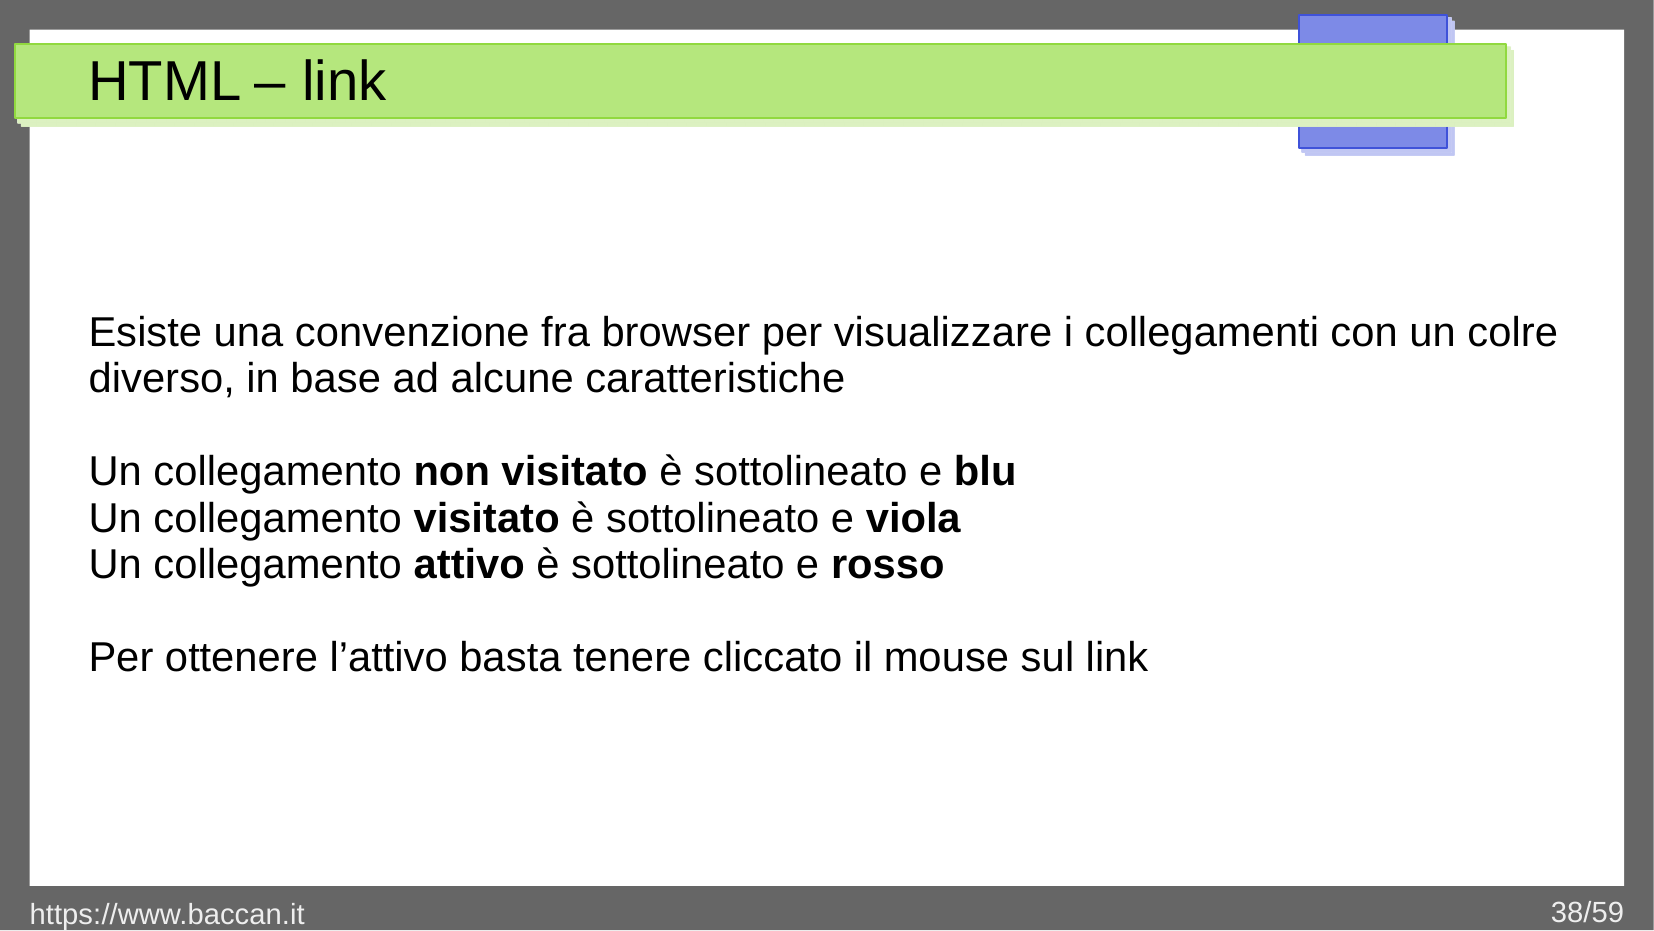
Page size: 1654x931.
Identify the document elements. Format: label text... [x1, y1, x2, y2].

title HTML – link [88, 44, 1506, 119]
text_box Esiste una convenzione fra browser per visualizzare i collegamenti con un colre diverso, in base ad alcune caratteristiche Un collegamento non visitato è sottolineato e blu Un collegamento visitato è sottolineato e viola Un collegamento attivo è sottolineato e rosso Per ottenere l’attivo basta tenere cliccato il mouse sul link [88, 169, 1565, 820]
